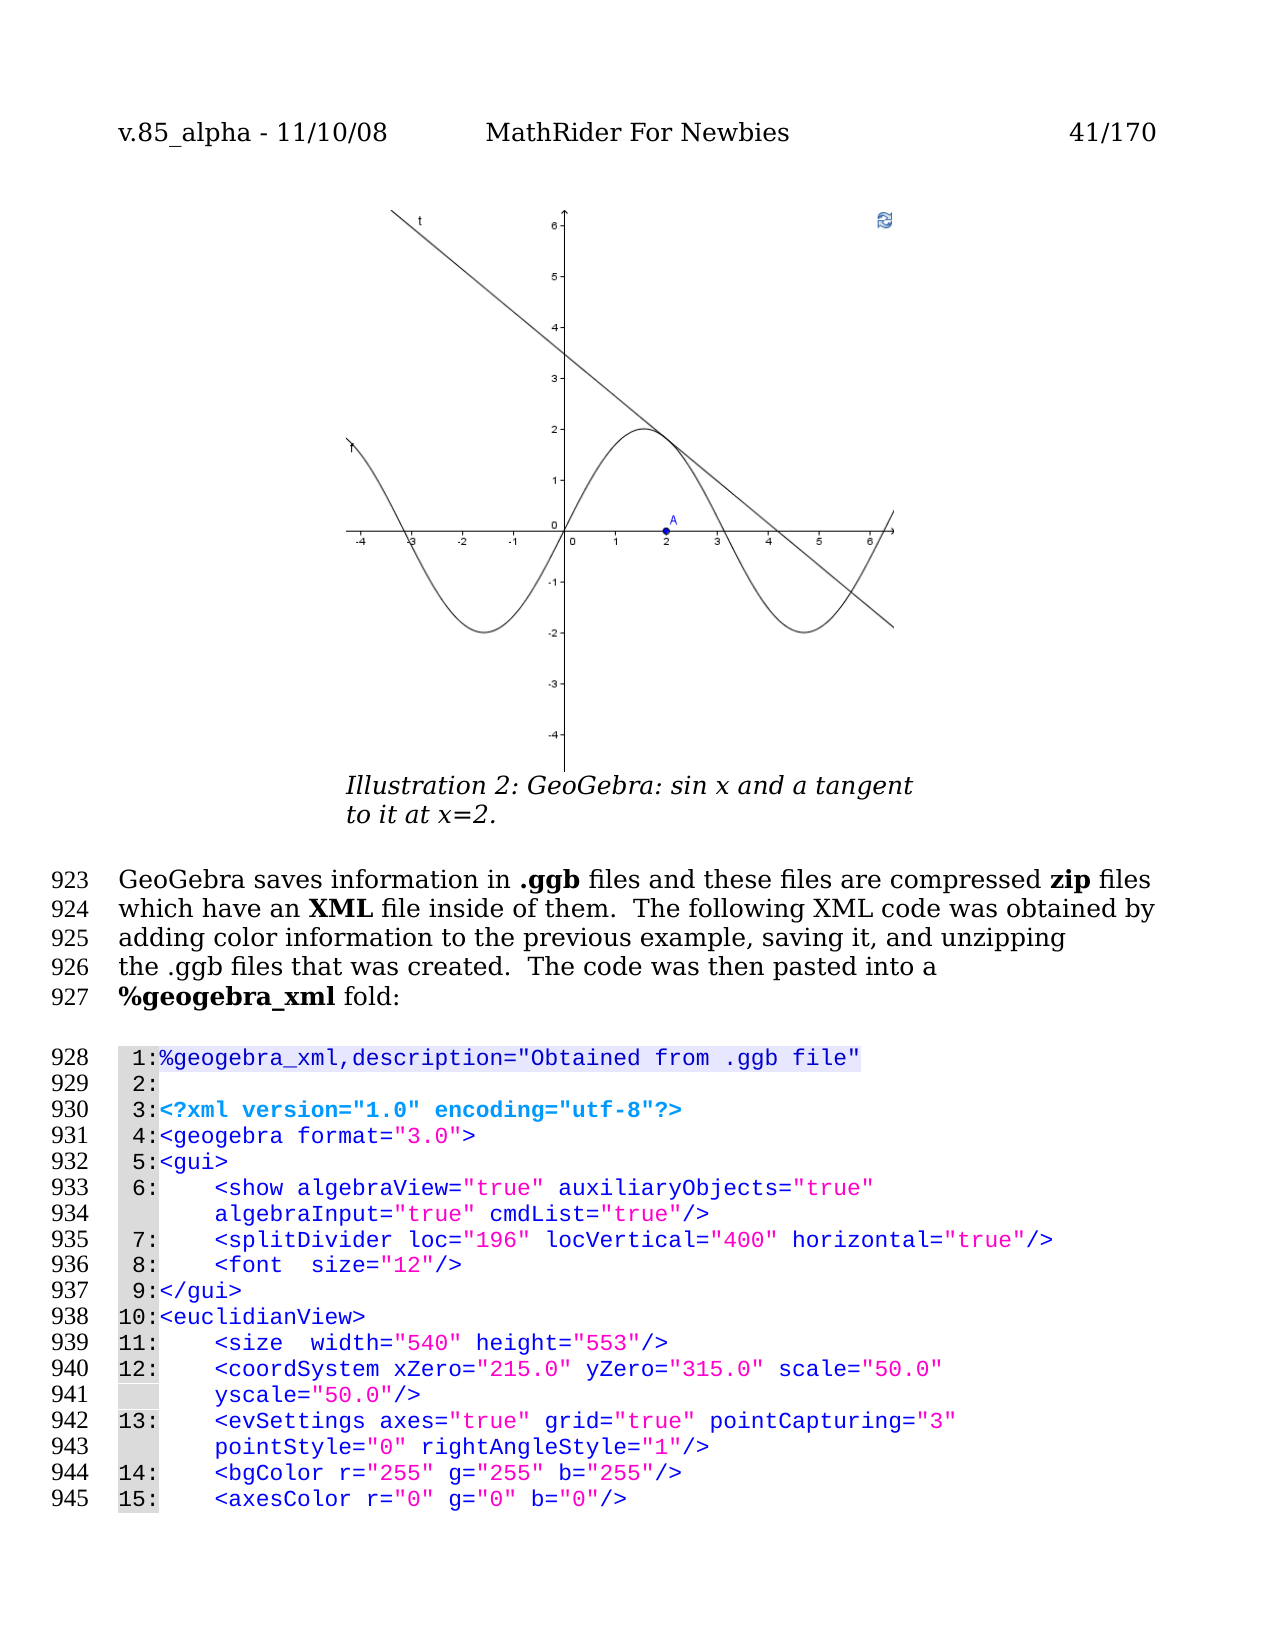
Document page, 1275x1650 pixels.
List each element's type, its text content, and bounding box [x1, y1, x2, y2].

text 11: <size width="540" height="553"/> [118, 1332, 1157, 1358]
text 14: <bgColor r="255" g="255" b="255"/> [118, 1461, 1157, 1487]
text Illustration 2: GeoGebra: sin x and a tangent to it at x=2. [346, 223, 929, 829]
text GeoGebra saves information in .ggb files and these files are compressed zip files which have an XML file inside of them. The following XML code was obtained by adding color information to the previous example, saving it, and unzipping the .ggb files that was created. The code was then pasted into a %geogebra_xml fold: [118, 865, 1157, 1011]
text 1:%geogebra_xml,description="Obtained from .ggb file" [118, 1046, 1157, 1072]
text 7: <splitDivider loc="196" locVertical="400" horizontal="true"/> [118, 1228, 1157, 1254]
text 15: <axesColor r="0" g="0" b="0"/> [118, 1487, 1157, 1513]
text 4:<geogebra format="3.0"> [118, 1124, 1157, 1150]
text 10:<euclidianView> [118, 1306, 1157, 1332]
text 5:<gui> [118, 1150, 1157, 1176]
text algebraInput="true" cmdList="true"/> [118, 1202, 1157, 1228]
text 8: <font size="12"/> [118, 1254, 1157, 1280]
text pointStyle="0" rightAngleStyle="1"/> [118, 1435, 1157, 1461]
text yscale="50.0"/> [118, 1383, 1157, 1409]
text 3:<?xml version="1.0" encoding="utf-8"?> [118, 1098, 1157, 1124]
text 9:</gui> [118, 1280, 1157, 1306]
text 12: <coordSystem xZero="215.0" yZero="315.0" scale="50.0" [118, 1358, 1157, 1383]
text 6: <show algebraView="true" auxiliaryObjects="true" [118, 1176, 1157, 1202]
text 2: [118, 1072, 1157, 1098]
text 13: <evSettings axes="true" grid="true" pointCapturing="3" [118, 1409, 1157, 1435]
